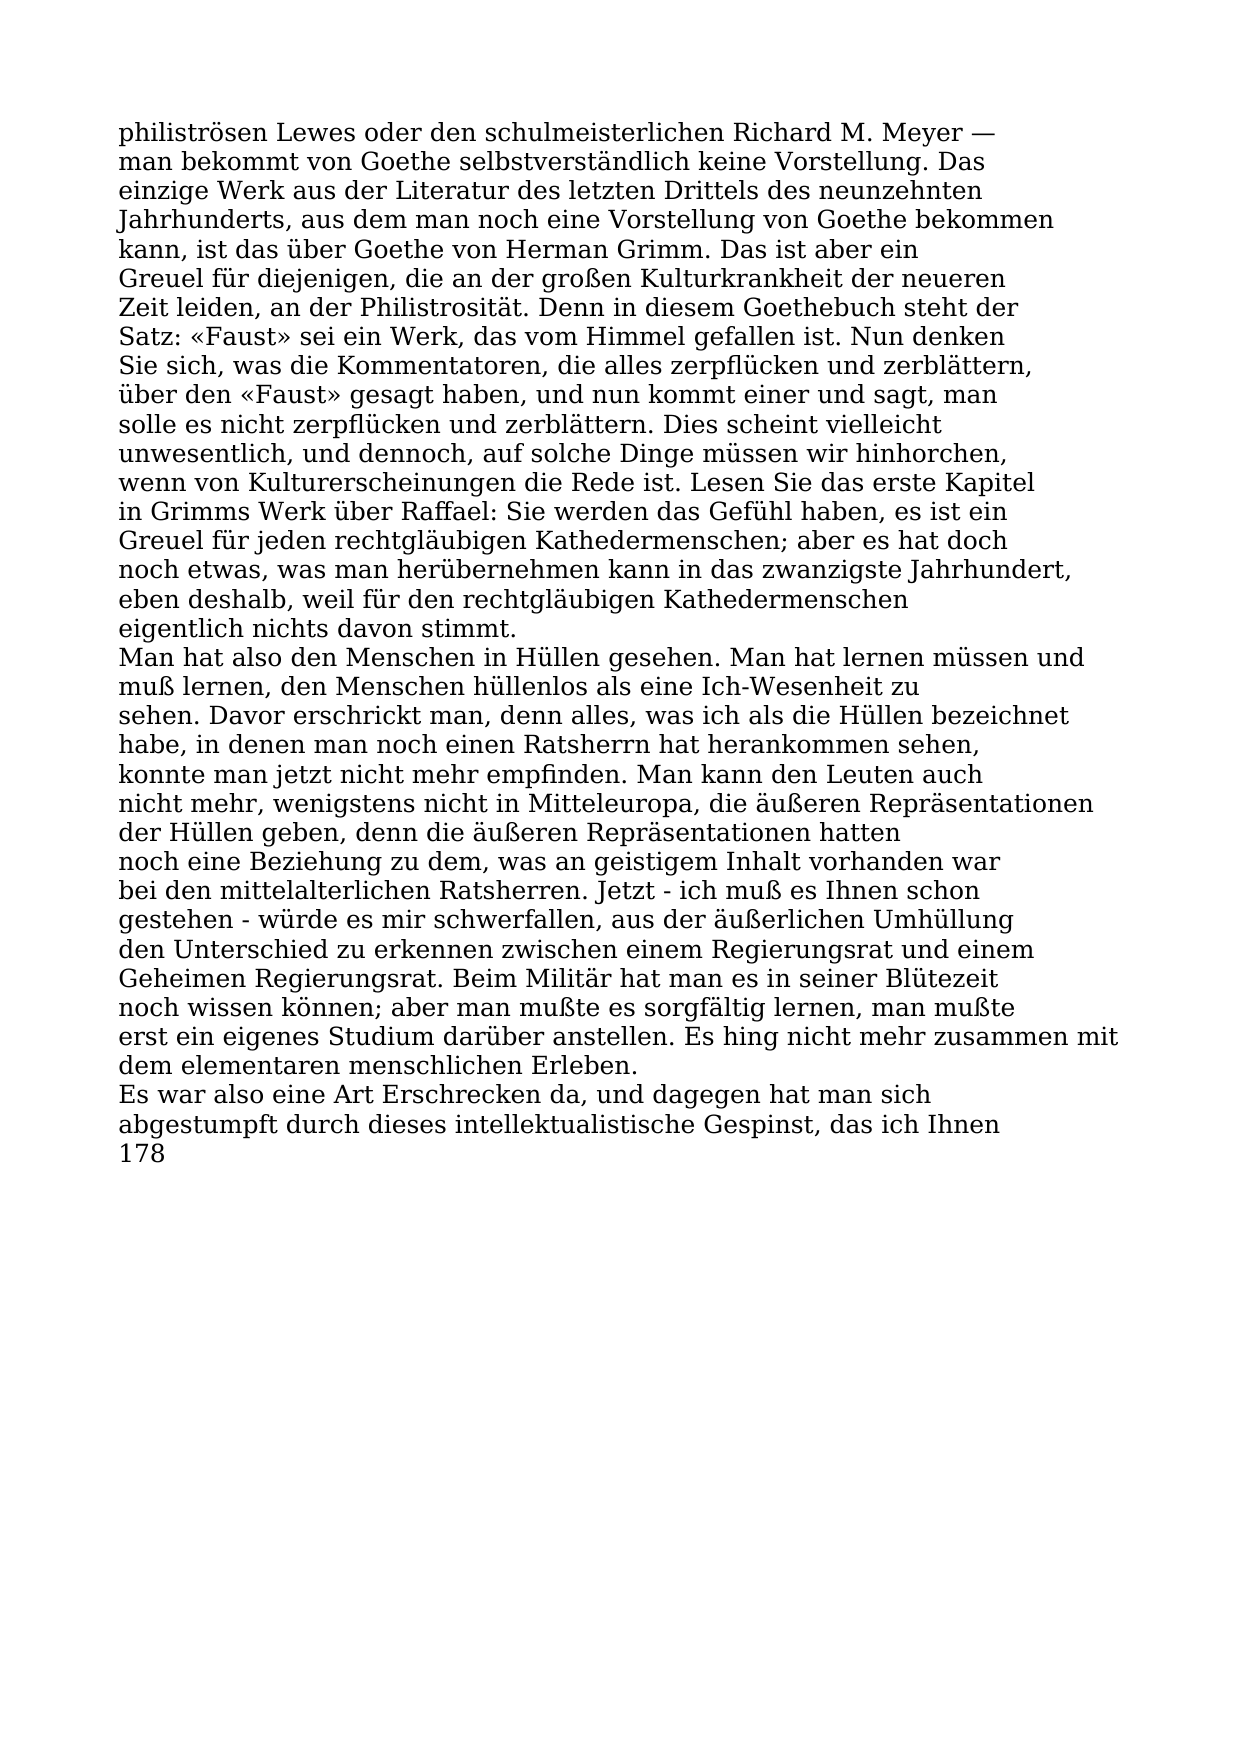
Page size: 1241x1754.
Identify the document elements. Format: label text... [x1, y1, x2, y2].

text den Unterschied zu erkennen zwischen einem Regierungsrat und einem [118, 935, 1122, 964]
text Sie sich, was die Kommentatoren, die alles zerpflücken und zerblättern, [118, 351, 1122, 381]
text konnte man jetzt nicht mehr empfinden. Man kann den Leuten auch [118, 760, 1122, 789]
text wenn von Kulturerscheinungen die Rede ist. Lesen Sie das erste Kapitel [118, 468, 1122, 497]
text man bekommt von Goethe selbstverständlich keine Vorstellung. Das [118, 147, 1122, 176]
text bei den mittelalterlichen Ratsherren. Jetzt - ich muß es Ihnen schon [118, 876, 1122, 906]
text noch wissen können; aber man mußte es sorgfältig lernen, man mußte [118, 993, 1122, 1022]
text in Grimms Werk über Raffael: Sie werden das Gefühl haben, es ist ein [118, 497, 1122, 526]
text noch eine Beziehung zu dem, was an geistigem Inhalt vorhanden war [118, 847, 1122, 876]
text Greuel für diejenigen, die an der großen Kulturkrankheit der neueren [118, 264, 1122, 293]
text noch etwas, was man herübernehmen kann in das zwanzigste Jahrhundert, eben deshalb, weil für den rechtgläubigen Kathedermenschen [118, 556, 1122, 614]
text Es war also eine Art Erschrecken da, und dagegen hat man sich [118, 1081, 1122, 1110]
text gestehen - würde es mir schwerfallen, aus der äußerlichen Umhüllung [118, 906, 1122, 935]
text sehen. Davor erschrickt man, denn alles, was ich als die Hüllen bezeichnet habe, in denen man noch einen Ratsherrn hat herankommen sehen, [118, 701, 1122, 760]
text über den «Faust» gesagt haben, und nun kommt einer und sagt, man [118, 381, 1122, 410]
text 178 [118, 1139, 1122, 1168]
text philiströsen Lewes oder den schulmeisterlichen Richard M. Meyer — [118, 118, 1122, 147]
text Man hat also den Menschen in Hüllen gesehen. Man hat lernen müssen und muß lernen, den Menschen hüllenlos als eine Ich-Wesenheit zu [118, 643, 1122, 701]
text nicht mehr, wenigstens nicht in Mitteleuropa, die äußeren Repräsentationen der Hüllen geben, denn die äußeren Repräsentationen hatten [118, 789, 1122, 847]
text einzige Werk aus der Literatur des letzten Drittels des neunzehnten [118, 176, 1122, 206]
text Jahrhunderts, aus dem man noch eine Vorstellung von Goethe bekommen kann, ist das über Goethe von Herman Grimm. Das ist aber ein [118, 206, 1122, 264]
text abgestumpft durch dieses intellektualistische Gespinst, das ich Ihnen [118, 1110, 1122, 1139]
text erst ein eigenes Studium darüber anstellen. Es hing nicht mehr zusammen mit dem elementaren menschlichen Erleben. [118, 1022, 1122, 1081]
text Satz: «Faust» sei ein Werk, das vom Himmel gefallen ist. Nun denken [118, 322, 1122, 351]
text Zeit leiden, an der Philistrosität. Denn in diesem Goethebuch steht der [118, 293, 1122, 322]
text Greuel für jeden rechtgläubigen Kathedermenschen; aber es hat doch [118, 526, 1122, 556]
text eigentlich nichts davon stimmt. [118, 614, 1122, 643]
text solle es nicht zerpflücken und zerblättern. Dies scheint vielleicht unwesentlich, und dennoch, auf solche Dinge müssen wir hinhorchen, [118, 410, 1122, 468]
text Geheimen Regierungsrat. Beim Militär hat man es in seiner Blütezeit [118, 964, 1122, 993]
